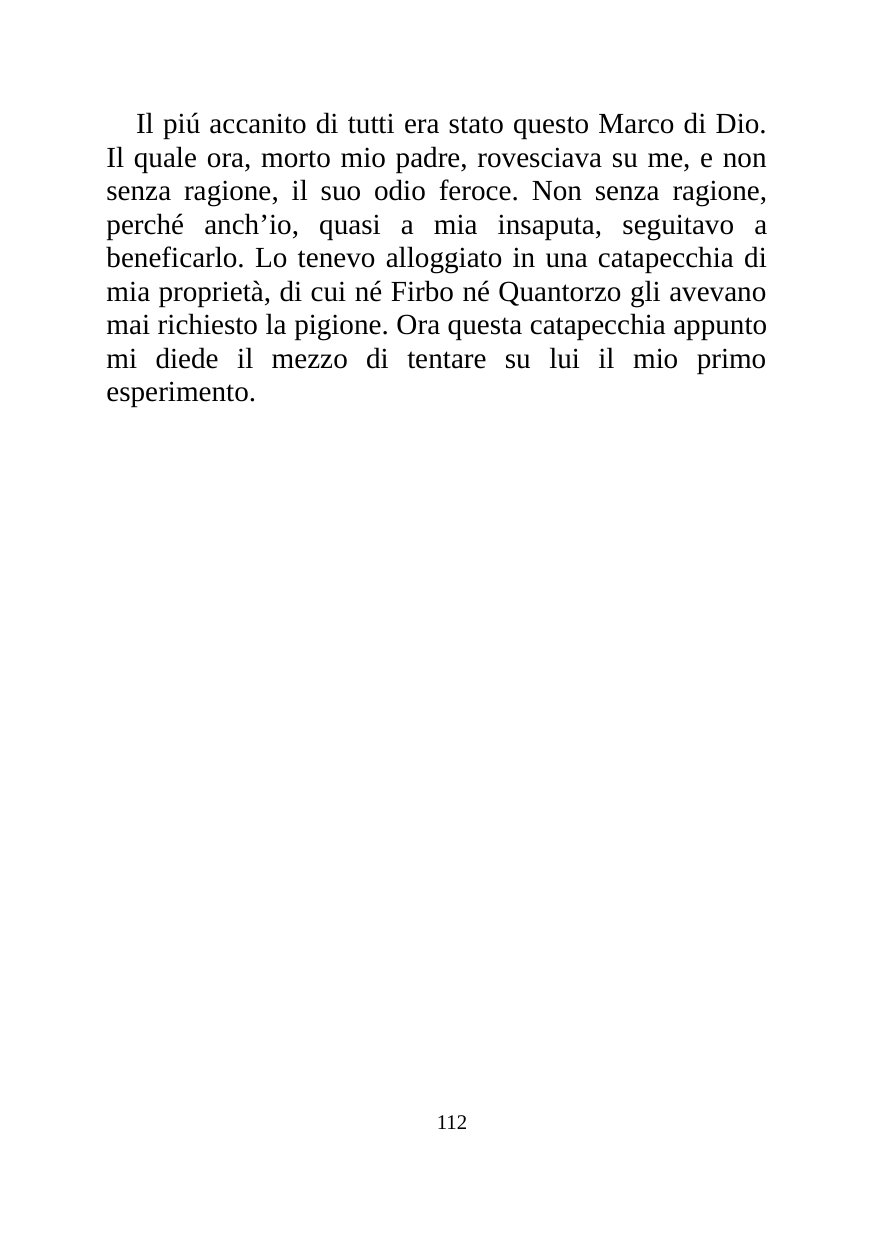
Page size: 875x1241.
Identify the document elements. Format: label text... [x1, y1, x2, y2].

text Il piú accanito di tutti era stato questo Marco di Dio. Il quale ora, morto mio padre, rovesciava su me, e non senza ragione, il suo odio feroce. Non senza ragione, perché anch’io, quasi a mia insaputa, seguitavo a beneficarlo. Lo tenevo alloggiato in una catapecchia di mia proprietà, di cui né Firbo né Quantorzo gli avevano mai richiesto la pigione. Ora questa catapecchia appunto mi diede il mezzo di tentare su lui il mio primo esperimento. [106, 106, 768, 408]
